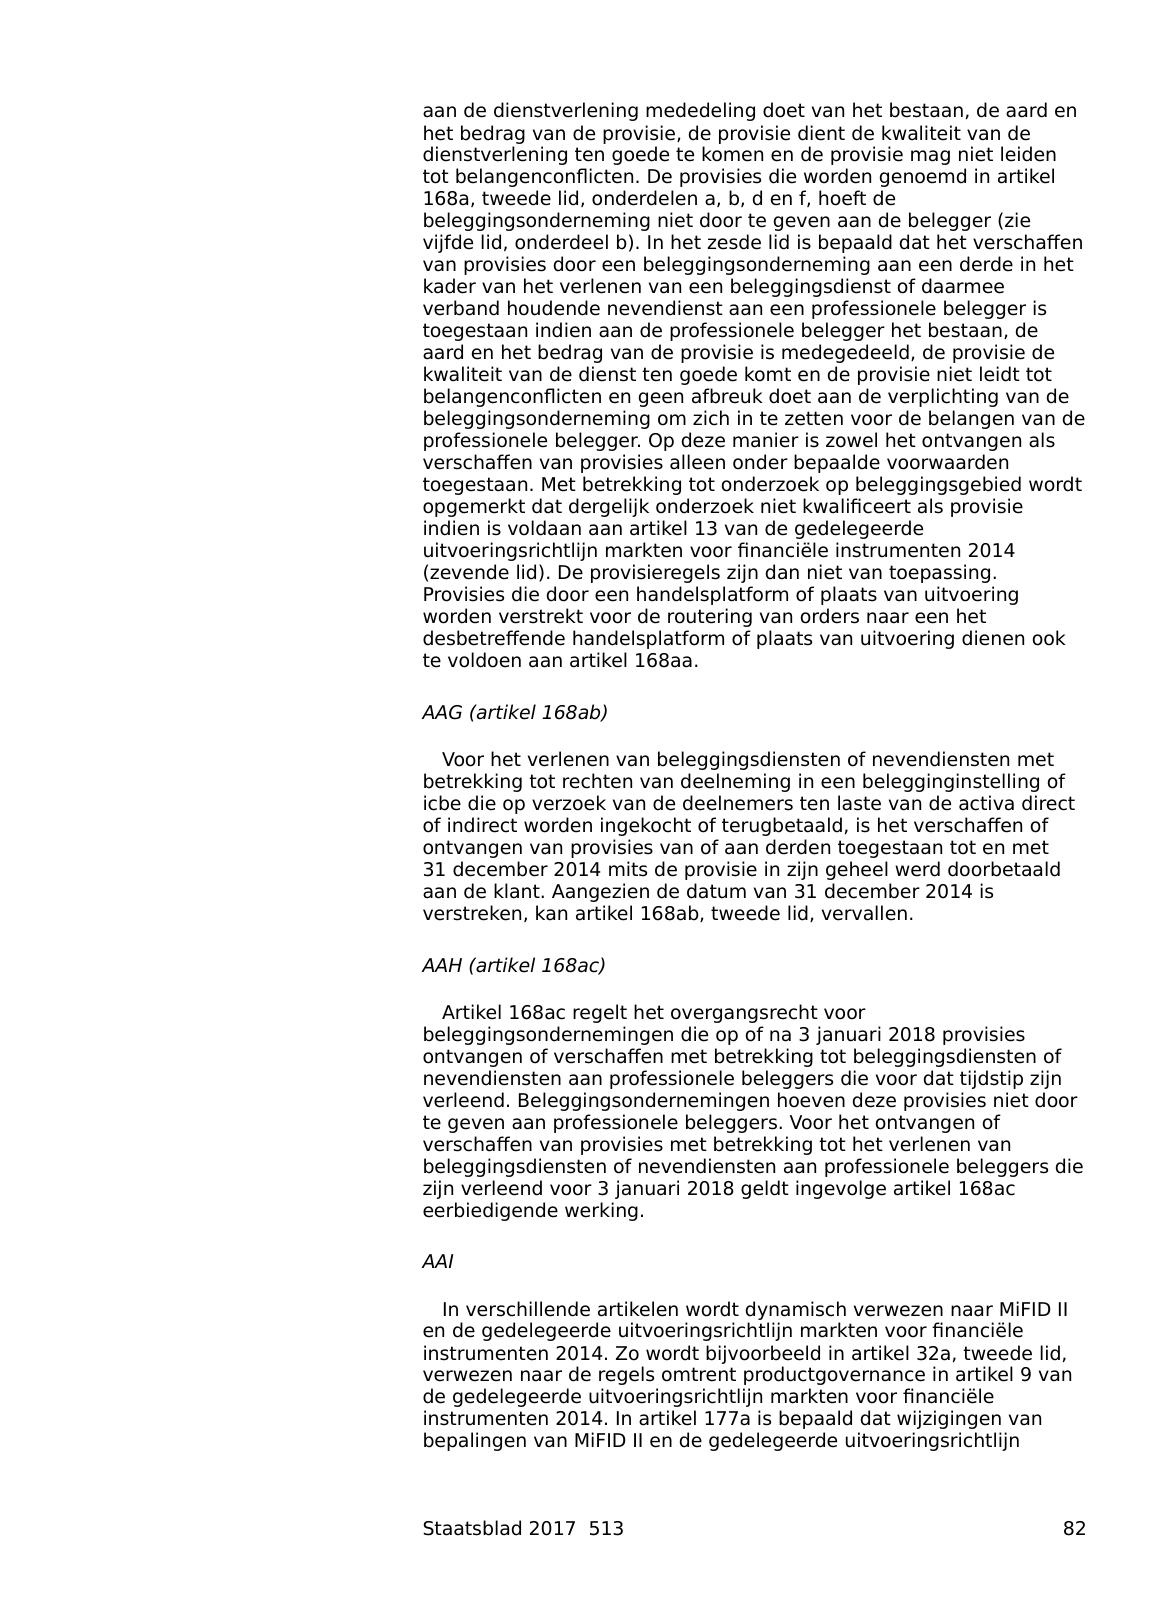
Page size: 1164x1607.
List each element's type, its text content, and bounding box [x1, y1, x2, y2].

subtitle AAG (artikel 168ab) [422, 702, 1087, 724]
text Voor het verlenen van beleggingsdiensten of nevendiensten met betrekking tot rechten van deelneming in een belegginginstelling of icbe die op verzoek van de deelnemers ten laste van de activa direct of indirect worden ingekocht of terugbetaald, is het verschaffen of ontvangen van provisies van of aan derden toegestaan tot en met 31 december 2014 mits de provisie in zijn geheel werd doorbetaald aan de klant. Aangezien de datum van 31 december 2014 is verstreken, kan artikel 168ab, tweede lid, vervallen. [422, 749, 1087, 925]
text In verschillende artikelen wordt dynamisch verwezen naar MiFID II en de gedelegeerde uitvoeringsrichtlijn markten voor financiële instrumenten 2014. Zo wordt bijvoorbeeld in artikel 32a, tweede lid, verwezen naar de regels omtrent productgovernance in artikel 9 van de gedelegeerde uitvoeringsrichtlijn markten voor financiële instrumenten 2014. In artikel 177a is bepaald dat wijzigingen van bepalingen van MiFID II en de gedelegeerde uitvoeringsrichtlijn [422, 1298, 1087, 1452]
subtitle AAI [422, 1251, 1087, 1273]
text Artikel 168ac regelt het overgangsrecht voor beleggingsondernemingen die op of na 3 januari 2018 provisies ontvangen of verschaffen met betrekking tot beleggingsdiensten of nevendiensten aan professionele beleggers die voor dat tijdstip zijn verleend. Beleggingsondernemingen hoeven deze provisies niet door te geven aan professionele beleggers. Voor het ontvangen of verschaffen van provisies met betrekking tot het verlenen van beleggingsdiensten of nevendiensten aan professionele beleggers die zijn verleend voor 3 januari 2018 geldt ingevolge artikel 168ac eerbiedigende werking. [422, 1002, 1087, 1221]
text aan de dienstverlening mededeling doet van het bestaan, de aard en het bedrag van de provisie, de provisie dient de kwaliteit van de dienstverlening ten goede te komen en de provisie mag niet leiden tot belangenconflicten. De provisies die worden genoemd in artikel 168a, tweede lid, onderdelen a, b, d en f, hoeft de beleggingsonderneming niet door te geven aan de belegger (zie vijfde lid, onderdeel b). In het zesde lid is bepaald dat het verschaffen van provisies door een beleggingsonderneming aan een derde in het kader van het verlenen van een beleggingsdienst of daarmee verband houdende nevendienst aan een professionele belegger is toegestaan indien aan de professionele belegger het bestaan, de aard en het bedrag van de provisie is medegedeeld, de provisie de kwaliteit van de dienst ten goede komt en de provisie niet leidt tot belangenconflicten en geen afbreuk doet aan de verplichting van de beleggingsonderneming om zich in te zetten voor de belangen van de professionele belegger. Op deze manier is zowel het ontvangen als verschaffen van provisies alleen onder bepaalde voorwaarden toegestaan. Met betrekking tot onderzoek op beleggingsgebied wordt opgemerkt dat dergelijk onderzoek niet kwalificeert als provisie indien is voldaan aan artikel 13 van de gedelegeerde uitvoeringsrichtlijn markten voor financiële instrumenten 2014 (zevende lid). De provisieregels zijn dan niet van toepassing. Provisies die door een handelsplatform of plaats van uitvoering worden verstrekt voor de routering van orders naar een het desbetreffende handelsplatform of plaats van uitvoering dienen ook te voldoen aan artikel 168aa. [422, 100, 1087, 672]
subtitle AAH (artikel 168ac) [422, 955, 1087, 977]
